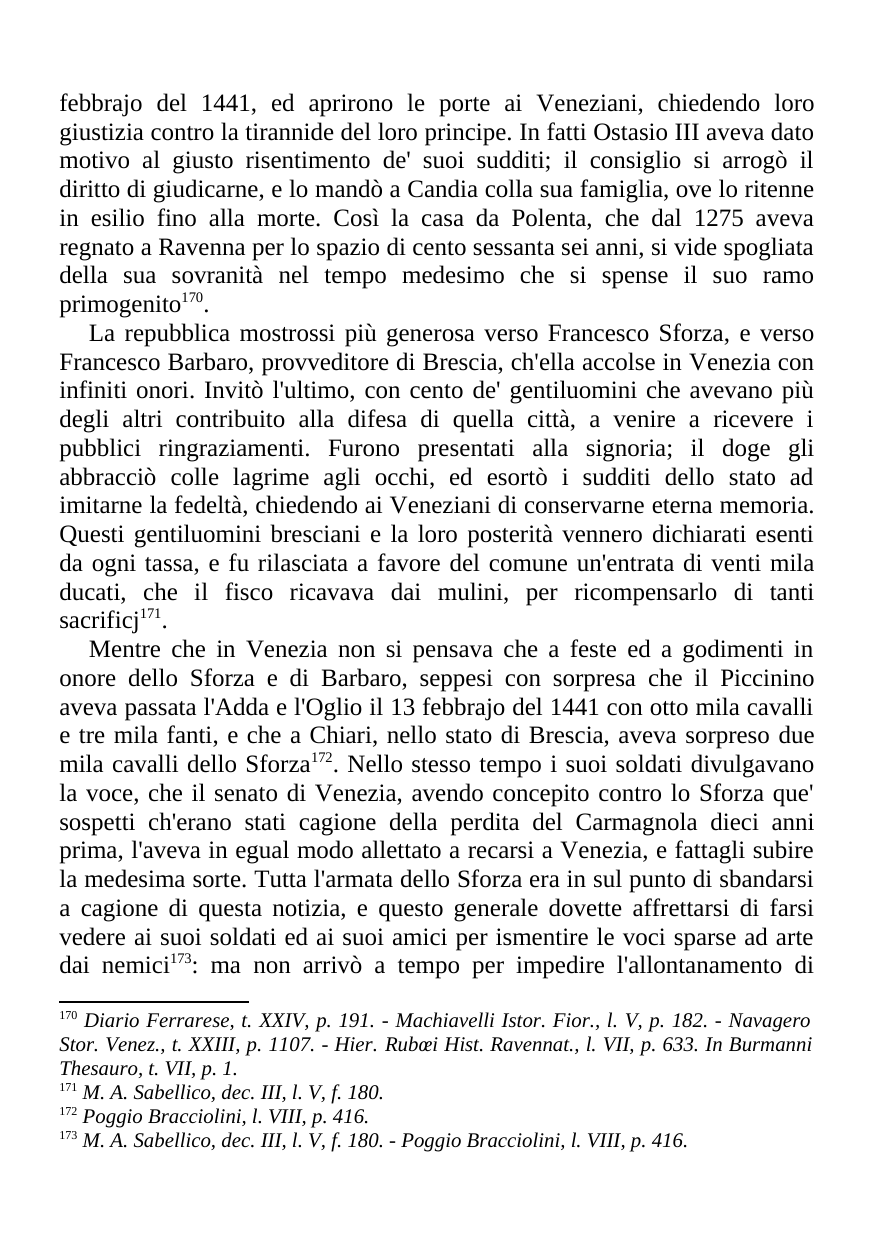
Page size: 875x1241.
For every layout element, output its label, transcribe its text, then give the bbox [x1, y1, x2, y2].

text Mentre che in Venezia non si pensava che a feste ed a godimenti in onore dello Sforza e di Barbaro, seppesi con sorpresa che il Piccinino aveva passata l'Adda e l'Oglio il 13 febbrajo del 1441 con otto mila cavalli e tre mila fanti, e che a Chiari, nello stato di Brescia, aveva sorpreso due mila cavalli dello Sforza. Nello stesso tempo i suoi soldati divulgavano la voce, che il senato di Venezia, avendo concepito contro lo Sforza que' sospetti ch'erano stati cagione della perdita del Carmagnola dieci anni prima, l'aveva in egual modo allettato a recarsi a Venezia, e fattagli subire la medesima sorte. Tutta l'armata dello Sforza era in sul punto di sbandarsi a cagione di questa notizia, e questo generale dovette affrettarsi di farsi vedere ai suoi soldati ed ai suoi amici per ismentire le voci sparse ad arte dai nemici: ma non arrivò a tempo per impedire l'allontanamento di [59, 634, 815, 979]
text M. A. Sabellico, dec. III, l. V, f. 180. - Poggio Bracciolini, l. VIII, p. 416. [59, 1128, 815, 1152]
text Poggio Bracciolini, l. VIII, p. 416. [59, 1104, 815, 1128]
text Diario Ferrarese, t. XXIV, p. 191. - Machiavelli Istor. Fior., l. V, p. 182. - Navagero Stor. Venez., t. XXIII, p. 1107. - Hier. Rubœi Hist. Ravennat., l. VII, p. 633. In Burmanni Thesauro, t. VII, p. 1. [59, 1008, 815, 1080]
text febbrajo del 1441, ed aprirono le porte ai Veneziani, chiedendo loro giustizia contro la tirannide del loro principe. In fatti Ostasio III aveva dato motivo al giusto risentimento de' suoi sudditi; il consiglio si arrogò il diritto di giudicarne, e lo mandò a Candia colla sua famiglia, ove lo ritenne in esilio fino alla morte. Così la casa da Polenta, che dal 1275 aveva regnato a Ravenna per lo spazio di cento sessanta sei anni, si vide spogliata della sua sovranità nel tempo medesimo che si spense il suo ramo primogenito. [59, 88, 815, 318]
text M. A. Sabellico, dec. III, l. V, f. 180. [59, 1080, 815, 1104]
text La repubblica mostrossi più generosa verso Francesco Sforza, e verso Francesco Barbaro, provveditore di Brescia, ch'ella accolse in Venezia con infiniti onori. Invitò l'ultimo, con cento de' gentiluomini che avevano più degli altri contribuito alla difesa di quella città, a venire a ricevere i pubblici ringraziamenti. Furono presentati alla signoria; il doge gli abbracciò colle lagrime agli occhi, ed esortò i sudditi dello stato ad imitarne la fedeltà, chiedendo ai Veneziani di conservarne eterna memoria. Questi gentiluomini bresciani e la loro posterità vennero dichiarati esenti da ogni tassa, e fu rilasciata a favore del comune un'entrata di venti mila ducati, che il fisco ricavava dai mulini, per ricompensarlo di tanti sacrificj. [59, 318, 815, 634]
